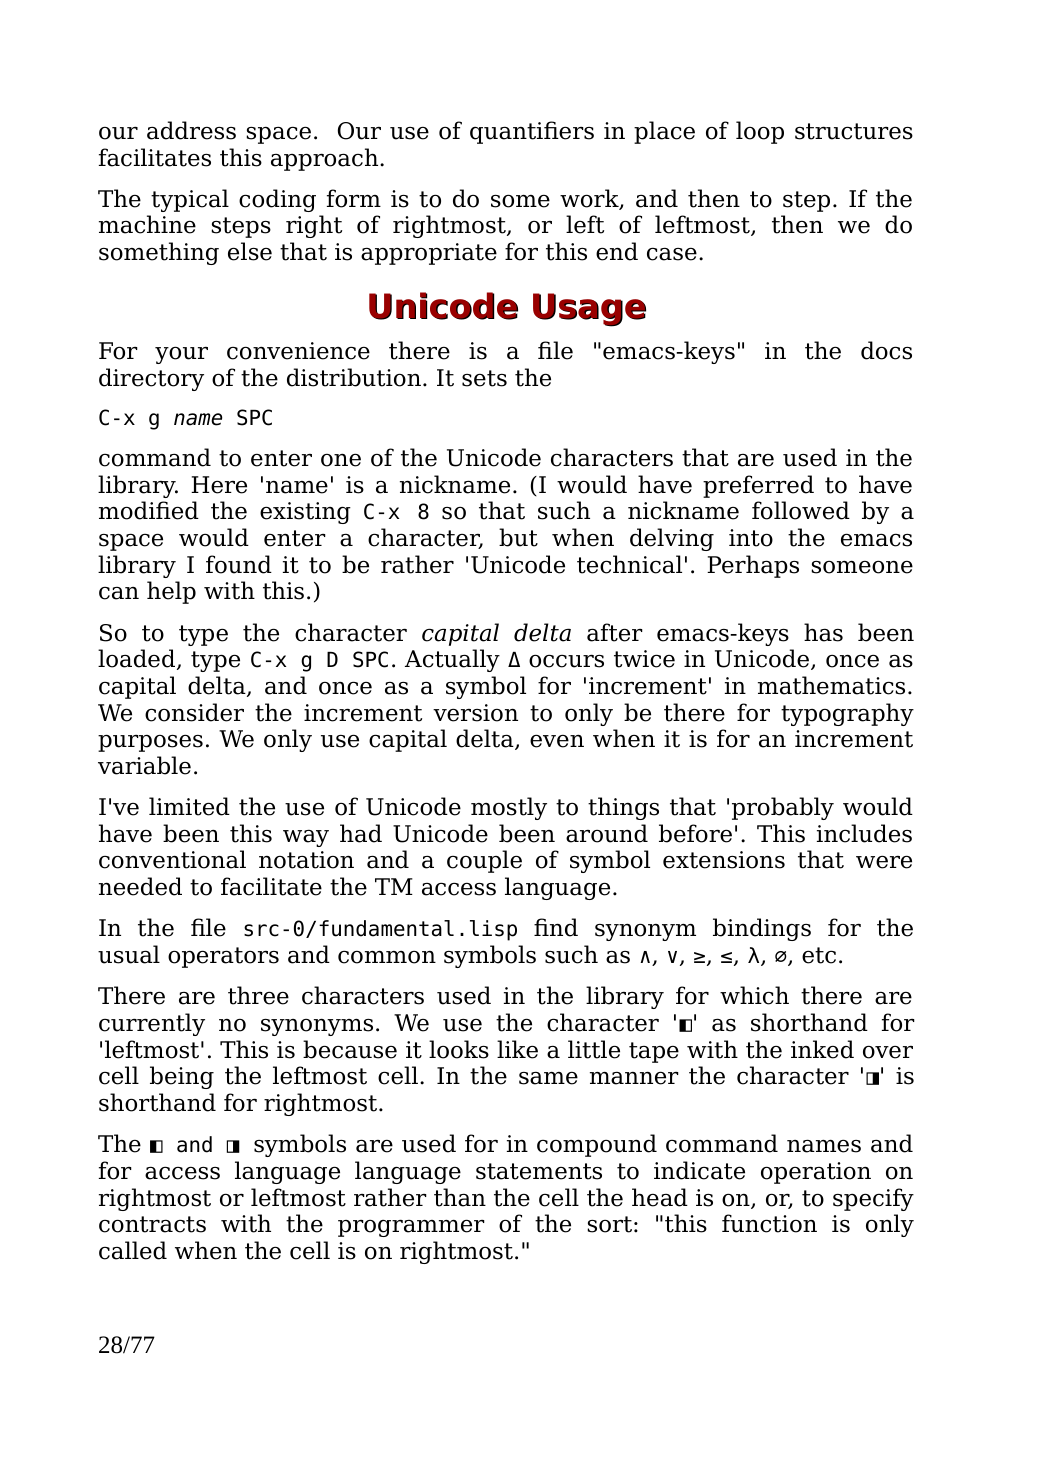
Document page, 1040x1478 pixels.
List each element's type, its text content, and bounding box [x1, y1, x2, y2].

text C-x g name SPC [98, 406, 914, 431]
subtitle Unicode Usage [98, 287, 914, 326]
text The ◧ and ◨ symbols are used for in compound command names and for access language language statements to indicate operation on rightmost or leftmost rather than the cell the head is on, or, to specify contracts with the programmer of the sort: "this function is only called when the cell is on rightmost." [98, 1131, 914, 1265]
text For your convenience there is a file "emacs-keys" in the docs directory of the distribution. It sets the [98, 338, 914, 392]
text I've limited the use of Unicode mostly to things that 'probably would have been this way had Unicode been around before'. This includes conventional notation and a couple of symbol extensions that were needed to facilitate the TM access language. [98, 794, 914, 901]
text command to enter one of the Unicode characters that are used in the library. Here 'name' is a nickname. (I would have preferred to have modified the existing C-x 8 so that such a nickname followed by a space would enter a character, but when delving into the emacs library I found it to be rather 'Unicode technical'. Perhaps someone can help with this.) [98, 445, 914, 605]
text The typical coding form is to do some work, and then to step. If the machine steps right of rightmost, or left of leftmost, then we do something else that is appropriate for this end case. [98, 186, 914, 266]
text our address space. Our use of quantifiers in place of loop structures facilitates this approach. [98, 118, 914, 171]
text So to type the character capital delta after emacs-keys has been loaded, type C-x g D SPC. Actually Δ occurs twice in Unicode, once as capital delta, and once as a symbol for 'increment' in mathematics. We consider the increment version to only be there for typography purposes. We only use capital delta, even when it is for an increment variable. [98, 620, 914, 780]
text In the file src-0/fundamental.lisp find synonym bindings for the usual operators and common symbols such as ∧, ∨, ≥, ≤, λ, ∅, etc. [98, 916, 914, 969]
text There are three characters used in the library for which there are currently no synonyms. We use the character '◧' as shorthand for 'leftmost'. This is because it looks like a little tape with the inked over cell being the leftmost cell. In the same manner the character '◨' is shorthand for rightmost. [98, 983, 914, 1117]
